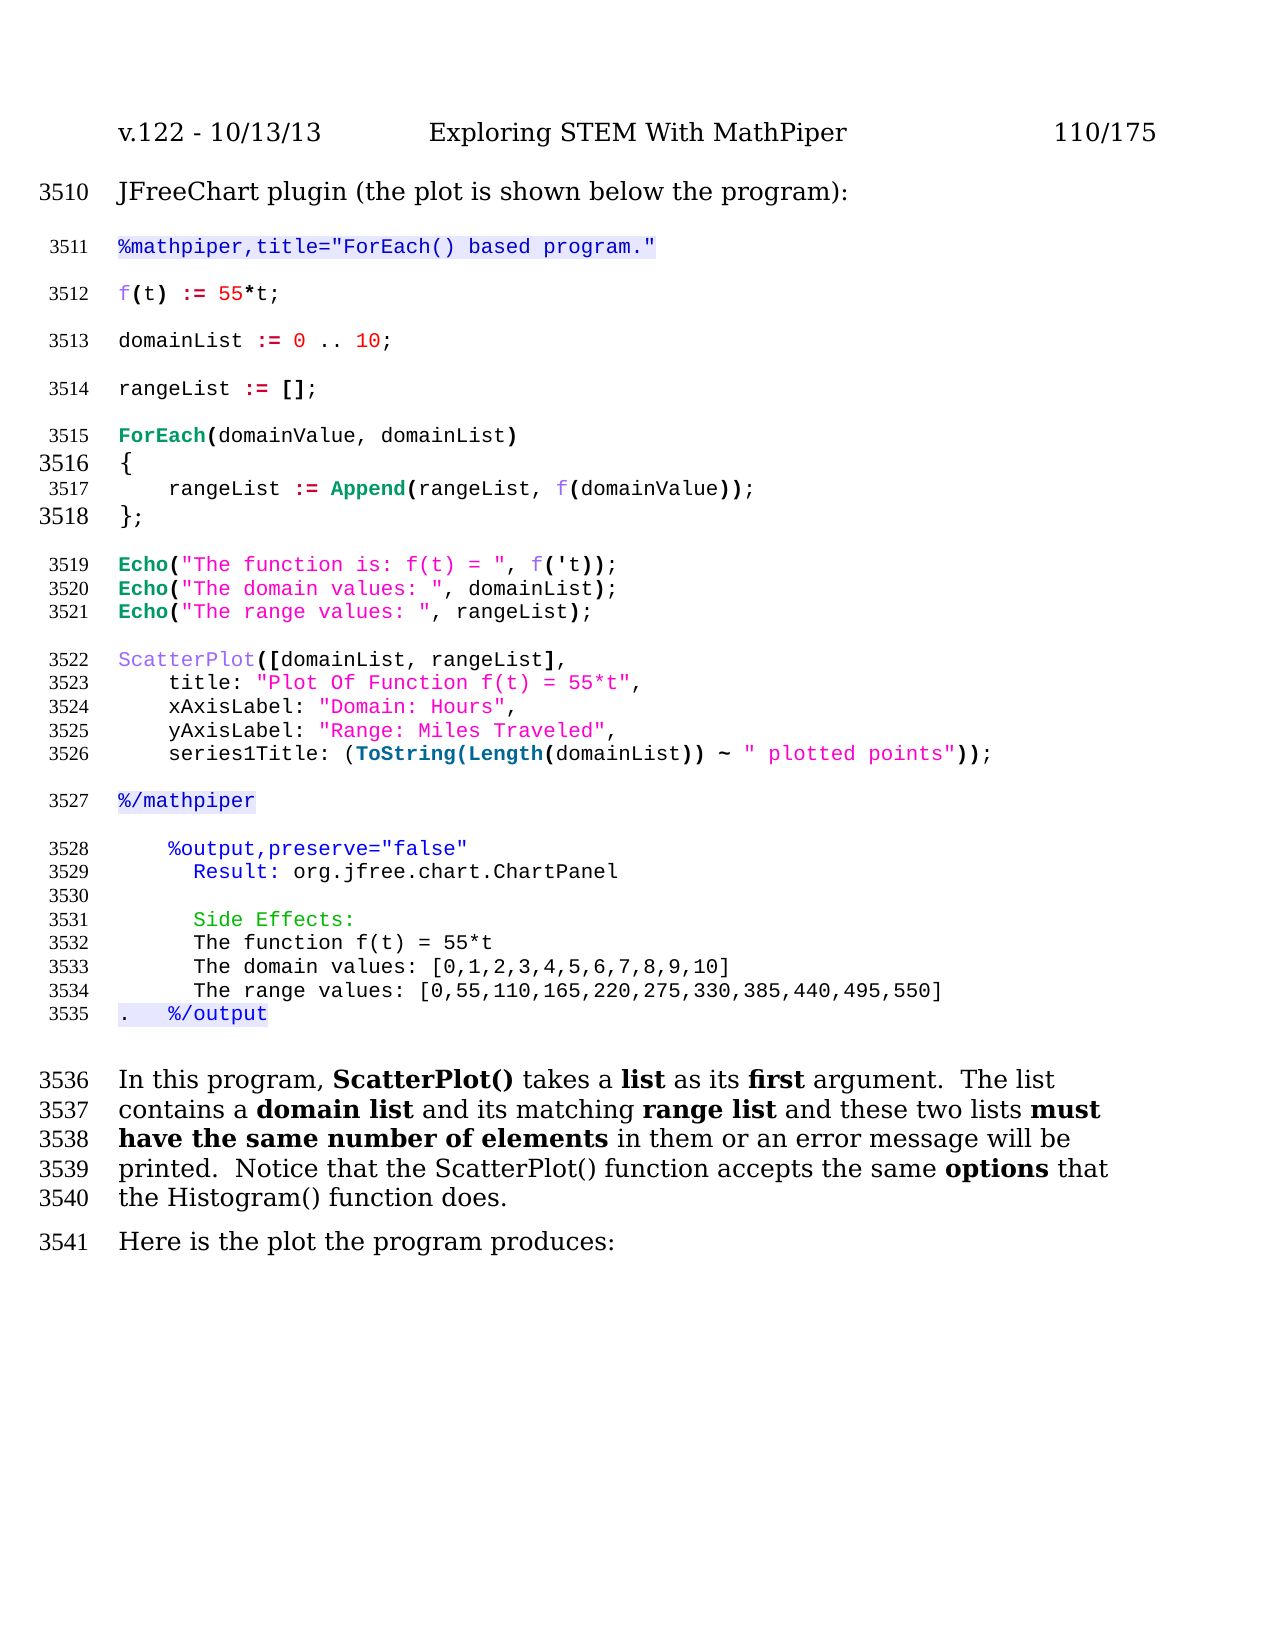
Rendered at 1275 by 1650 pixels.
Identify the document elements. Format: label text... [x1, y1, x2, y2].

text Echo("The function is: f(t) = ", f('t)); [118, 554, 1157, 578]
text }; [118, 501, 1157, 530]
text JFreeChart plugin (the plot is shown below the program): [118, 177, 1157, 206]
text %/mathpiper [118, 791, 1157, 814]
text rangeList := Append(rangeList, f(domainValue)); [118, 478, 1157, 501]
text . %/output [118, 1003, 1157, 1027]
text series1Title: (ToString(Length(domainList)) ~ " plotted points")); [118, 743, 1157, 767]
text The domain values: [0,1,2,3,4,5,6,7,8,9,10] [118, 956, 1157, 980]
text ForEach(domainValue, domainList) [118, 425, 1157, 448]
text The range values: [0,55,110,165,220,275,330,385,440,495,550] [118, 980, 1157, 1003]
text Echo("The range values: ", rangeList); [118, 601, 1157, 625]
text Side Effects: [118, 909, 1157, 932]
text ScatterPlot([domainList, rangeList], [118, 649, 1157, 672]
text rangeList := []; [118, 377, 1157, 401]
text domainList := 0 .. 10; [118, 330, 1157, 354]
text yAxisLabel: "Range: Miles Traveled", [118, 719, 1157, 743]
text %output,preserve="false" [118, 838, 1157, 861]
text Echo("The domain values: ", domainList); [118, 578, 1157, 601]
text In this program, ScatterPlot() takes a list as its first argument. The list contains a domain list and its matching range list and these two lists must have the same number of elements in them or an error message will be printed. Notice that the ScatterPlot() function accepts the same options that the Histogram() function does. [118, 1065, 1157, 1212]
text The function f(t) = 55*t [118, 932, 1157, 956]
text Result: org.jfree.chart.ChartPanel [118, 861, 1157, 885]
text %mathpiper,title="ForEach() based program." [118, 236, 1157, 259]
text Here is the plot the program produces: [118, 1227, 1157, 1256]
text xAxisLabel: "Domain: Hours", [118, 696, 1157, 719]
text f(t) := 55*t; [118, 283, 1157, 307]
text { [118, 448, 1157, 478]
text title: "Plot Of Function f(t) = 55*t", [118, 672, 1157, 696]
